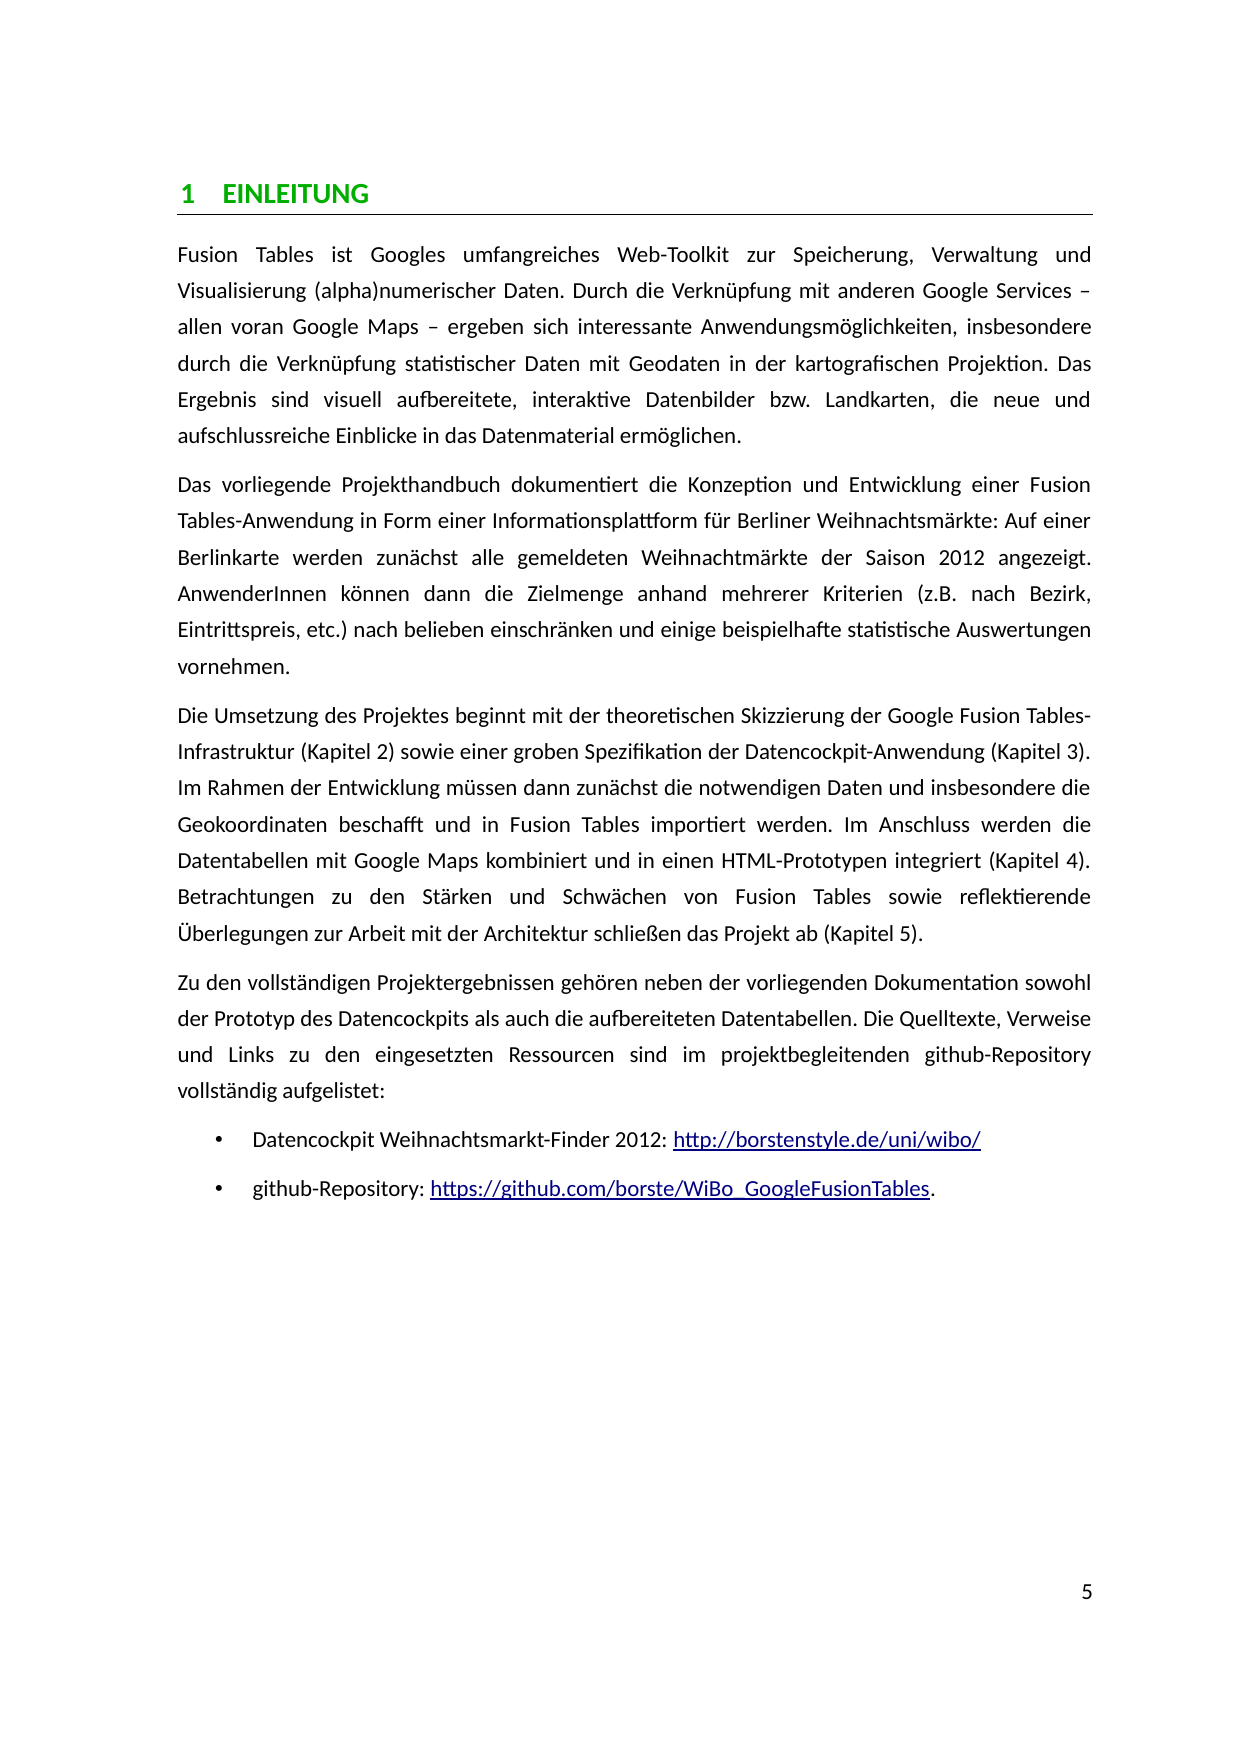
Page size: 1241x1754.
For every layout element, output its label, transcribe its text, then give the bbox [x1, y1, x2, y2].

text Fusion Tables ist Googles umfangreiches Web-Toolkit zur Speicherung, Verwaltung und Visualisierung (alpha)numerischer Daten. Durch die Verknüpfung mit anderen Google Services – allen voran Google Maps – ergeben sich interessante Anwendungsmöglichkeiten, insbesondere durch die Verknüpfung statistischer Daten mit Geodaten in der kartografischen Projektion. Das Ergebnis sind visuell aufbereitete, interaktive Datenbilder bzw. Landkarten, die neue und aufschlussreiche Einblicke in das Datenmaterial ermöglichen. [177, 240, 1093, 449]
list github-Repository: https://github.com/borste/WiBo_GoogleFusionTables. [215, 1174, 1093, 1202]
subtitle Einleitung [177, 172, 1093, 214]
text Zu den vollständigen Projektergebnissen gehören neben der vorliegenden Dokumentation sowohl der Prototyp des Datencockpits als auch die aufbereiteten Datentabellen. Die Quelltexte, Verweise und Links zu den eingesetzten Ressourcen sind im projektbegleitenden github-Repository vollständig aufgelistet: [177, 968, 1093, 1105]
text Das vorliegende Projekthandbuch dokumentiert die Konzeption und Entwicklung einer Fusion Tables-Anwendung in Form einer Informationsplattform für Berliner Weihnachtsmärkte: Auf einer Berlinkarte werden zunächst alle gemeldeten Weihnachtmärkte der Saison 2012 angezeigt. AnwenderInnen können dann die Zielmenge anhand mehrerer Kriterien (z.B. nach Bezirk, Eintrittspreis, etc.) nach belieben einschränken und einige beispielhafte statistische Auswertungen vornehmen. [177, 470, 1093, 680]
text Die Umsetzung des Projektes beginnt mit der theoretischen Skizzierung der Google Fusion Tables-Infrastruktur (Kapitel 2) sowie einer groben Spezifikation der Datencockpit-Anwendung (Kapitel 3). Im Rahmen der Entwicklung müssen dann zunächst die notwendigen Daten und insbesondere die Geokoordinaten beschafft und in Fusion Tables importiert werden. Im Anschluss werden die Datentabellen mit Google Maps kombiniert und in einen HTML-Prototypen integriert (Kapitel 4). Betrachtungen zu den Stärken und Schwächen von Fusion Tables sowie reflektierende Überlegungen zur Arbeit mit der Architektur schließen das Projekt ab (Kapitel 5). [177, 701, 1093, 947]
list Datencockpit Weihnachtsmarkt-Finder 2012: http://borstenstyle.de/uni/wibo/ [215, 1125, 1093, 1153]
